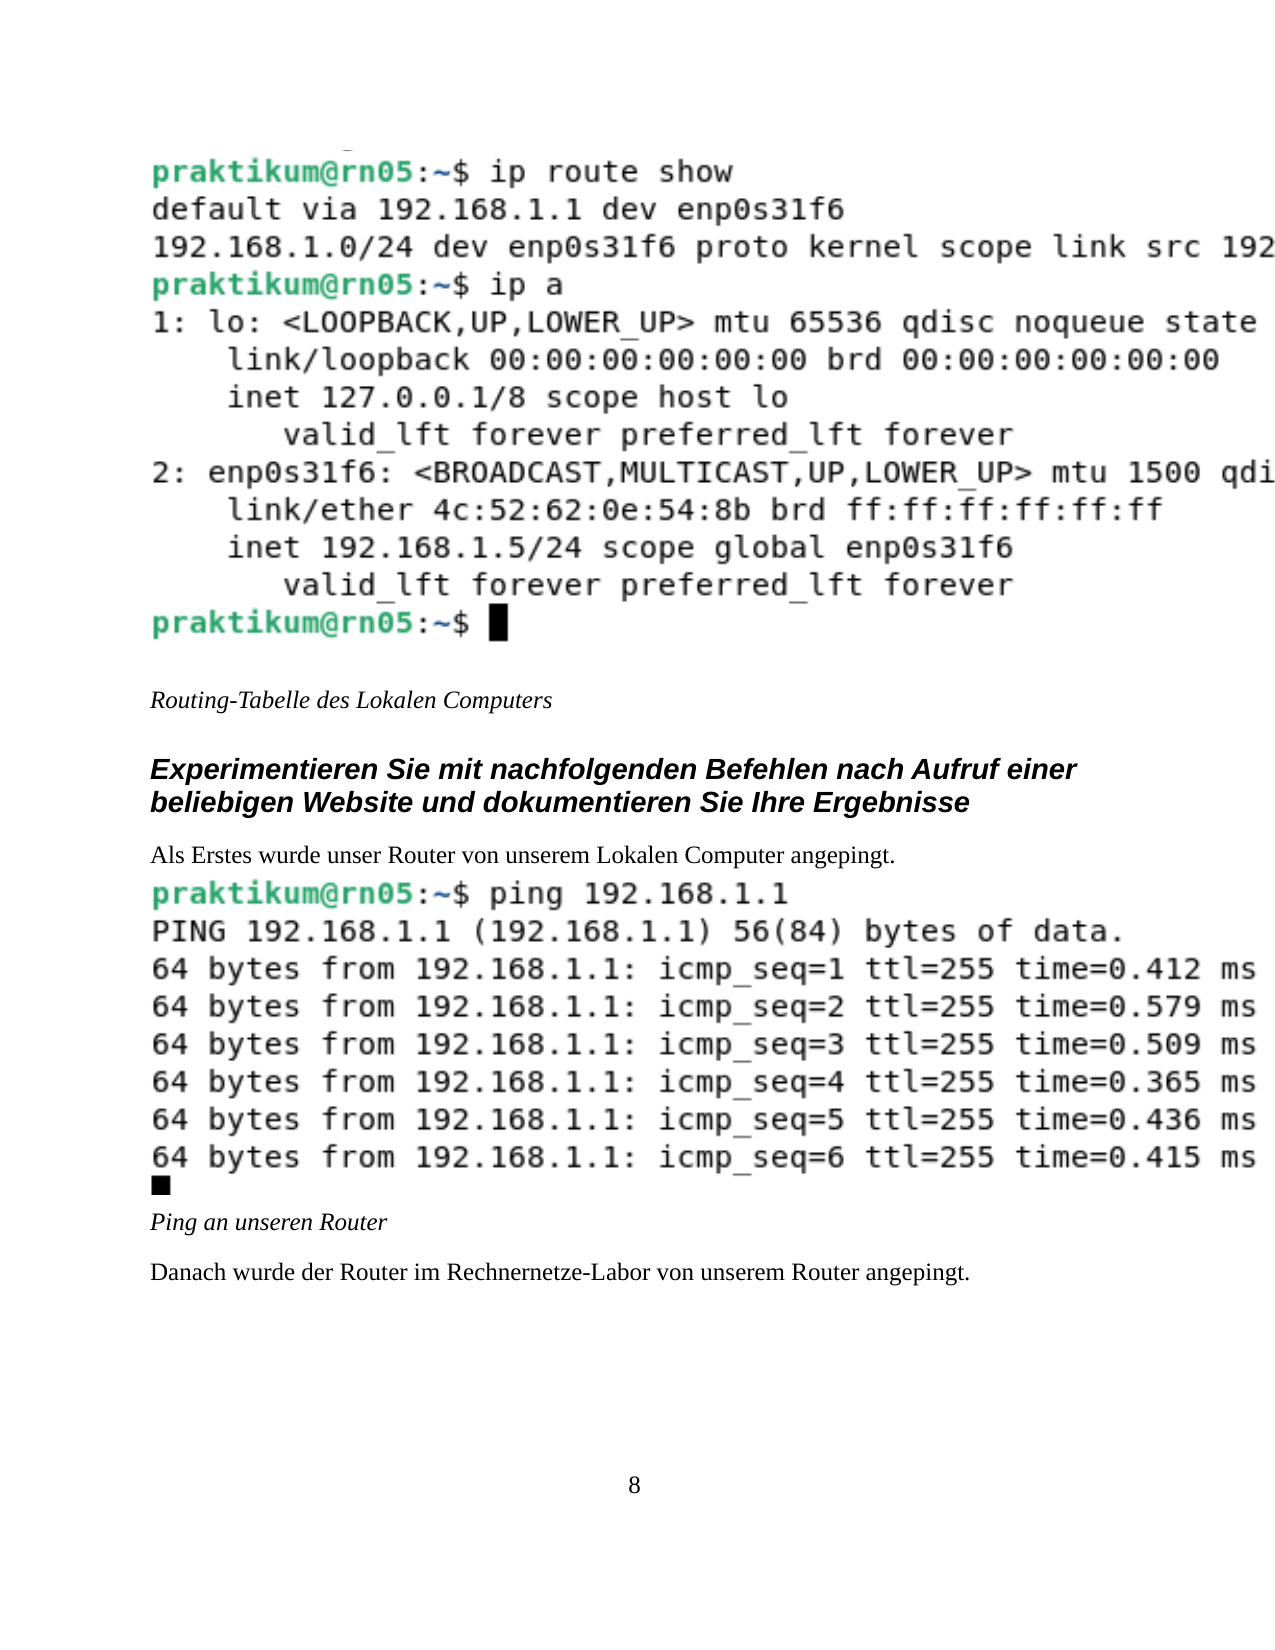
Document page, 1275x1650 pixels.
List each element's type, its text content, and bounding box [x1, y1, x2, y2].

picture [150, 150, 1275, 673]
text Ping an unseren Router [150, 1207, 1125, 1236]
text Routing-Tabelle des Lokalen Computers [150, 685, 1125, 714]
picture [150, 877, 1275, 1195]
subtitle Experimentieren Sie mit nachfolgenden Befehlen nach Aufruf einer beliebigen Website und dokumentieren Sie Ihre Ergebnisse [150, 752, 1125, 819]
text Danach wurde der Router im Rechnernetze-Labor von unserem Router angepingt. [150, 1257, 1125, 1286]
text Als Erstes wurde unser Router von unserem Lokalen Computer angepingt. [150, 840, 1125, 869]
